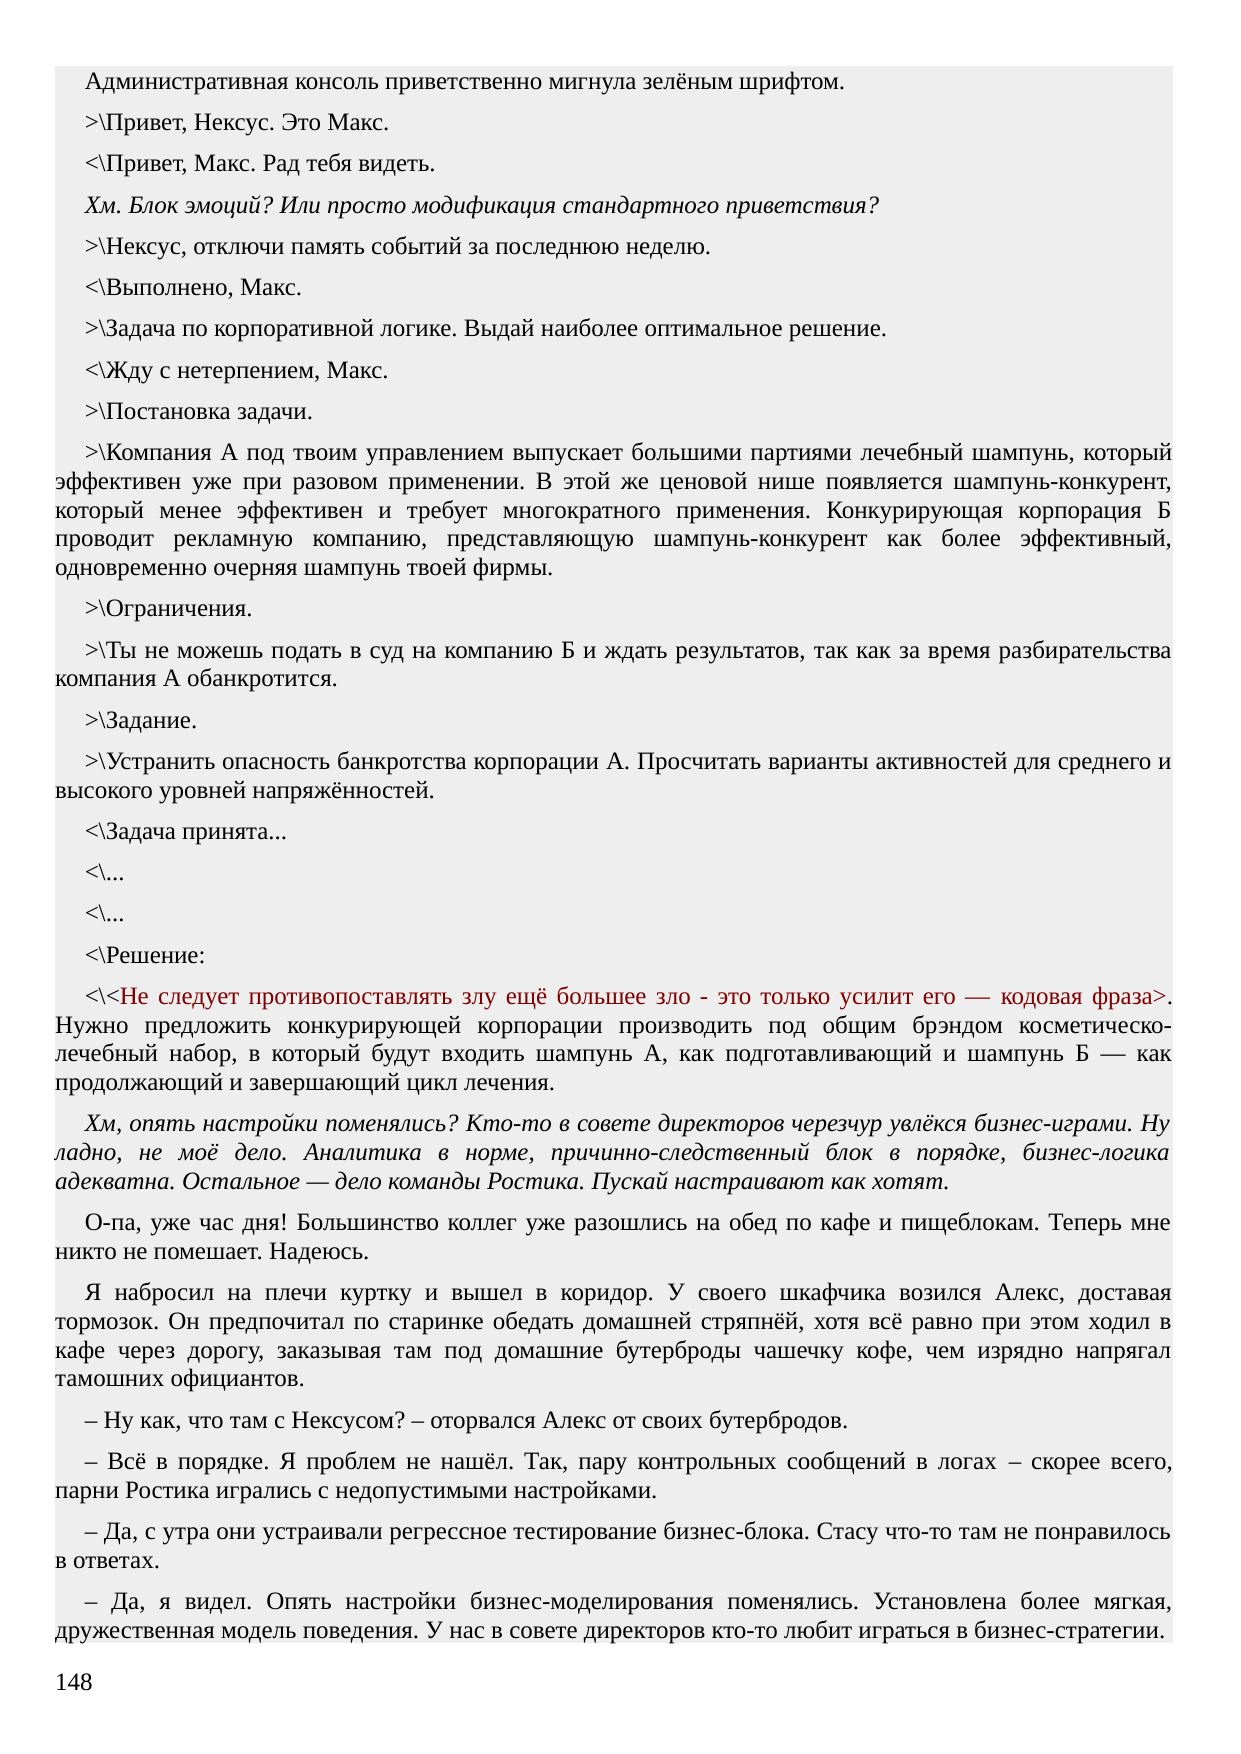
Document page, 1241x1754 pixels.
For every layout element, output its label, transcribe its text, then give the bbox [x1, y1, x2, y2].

text – Всё в порядке. Я проблем не нашёл. Так, пару контрольных сообщений в логах – скорее всего, парни Ростика игрались с недопустимыми настройками. [55, 1446, 1173, 1503]
text >\Нексус, отключи память событий за последнюю неделю. [55, 231, 1173, 260]
text >\Задача по корпоративной логике. Выдай наиболее оптимальное решение. [55, 313, 1173, 342]
text Хм, опять настройки поменялись? Кто-то в совете директоров черезчур увлёкся бизнес-играми. Ну ладно, не моё дело. Аналитика в норме, причинно-следственный блок в порядке, бизнес-логика адекватна. Остальное — дело команды Ростика. Пускай настраивают как хотят. [55, 1108, 1173, 1195]
text О-па, уже час дня! Большинство коллег уже разошлись на обед по кафе и пищеблокам. Теперь мне никто не помешает. Надеюсь. [55, 1207, 1173, 1265]
text – Да, я видел. Опять настройки бизнес-моделирования поменялись. Установлена более мягкая, дружественная модель поведения. У нас в совете директоров кто-то любит играться в бизнес-стратегии. [55, 1586, 1173, 1643]
text >\Ограничения. [55, 593, 1173, 622]
text >\Ты не можешь подать в суд на компанию Б и ждать результатов, так как за время разбирательства компания А обанкротится. [55, 635, 1173, 692]
text <\Решение: [55, 940, 1173, 968]
text – Да, с утра они устраивали регрессное тестирование бизнес-блока. Стасу что-то там не понравилось в ответах. [55, 1516, 1173, 1573]
text <\Жду с нетерпением, Макс. [55, 355, 1173, 383]
text – Ну как, что там с Нексусом? – оторвался Алекс от своих бутербродов. [55, 1405, 1173, 1433]
text >\Привет, Нексус. Это Макс. [55, 107, 1173, 136]
text >\Постановка задачи. [55, 396, 1173, 425]
text <\Выполнено, Макс. [55, 272, 1173, 301]
text Я набросил на плечи куртку и вышел в коридор. У своего шкафчика возился Алекс, доставая тормозок. Он предпочитал по старинке обедать домашней стряпнёй, хотя всё равно при этом ходил в кафе через дорогу, заказывая там под домашние бутерброды чашечку кофе, чем изрядно напрягал тамошних официантов. [55, 1277, 1173, 1392]
text >\Компания А под твоим управлением выпускает большими партиями лечебный шампунь, который эффективен уже при разовом применении. В этой же ценовой нише появляется шампунь-конкурент, который менее эффективен и требует многократного применения. Конкурирующая корпорация Б проводит рекламную компанию, представляющую шампунь-конкурент как более эффективный, одновременно очерняя шампунь твоей фирмы. [55, 437, 1173, 581]
text Хм. Блок эмоций? Или просто модификация стандартного приветствия? [55, 190, 1173, 218]
text >\Устранить опасность банкротства корпорации А. Просчитать варианты активностей для среднего и высокого уровней напряжённостей. [55, 746, 1173, 803]
text Административная консоль приветственно мигнула зелёным шрифтом. [55, 66, 1173, 95]
text <\<Не следует противопоставлять злу ещё большее зло - это только усилит его — кодовая фраза>. Нужно предложить конкурирующей корпорации производить под общим брэндом косметическо-лечебный набор, в который будут входить шампунь А, как подготавливающий и шампунь Б — как продолжающий и завершающий цикл лечения. [55, 981, 1173, 1096]
text <\... [55, 857, 1173, 886]
text <\Задача принята... [55, 816, 1173, 845]
text <\... [55, 898, 1173, 927]
text <\Привет, Макс. Рад тебя видеть. [55, 148, 1173, 177]
text >\Задание. [55, 705, 1173, 733]
